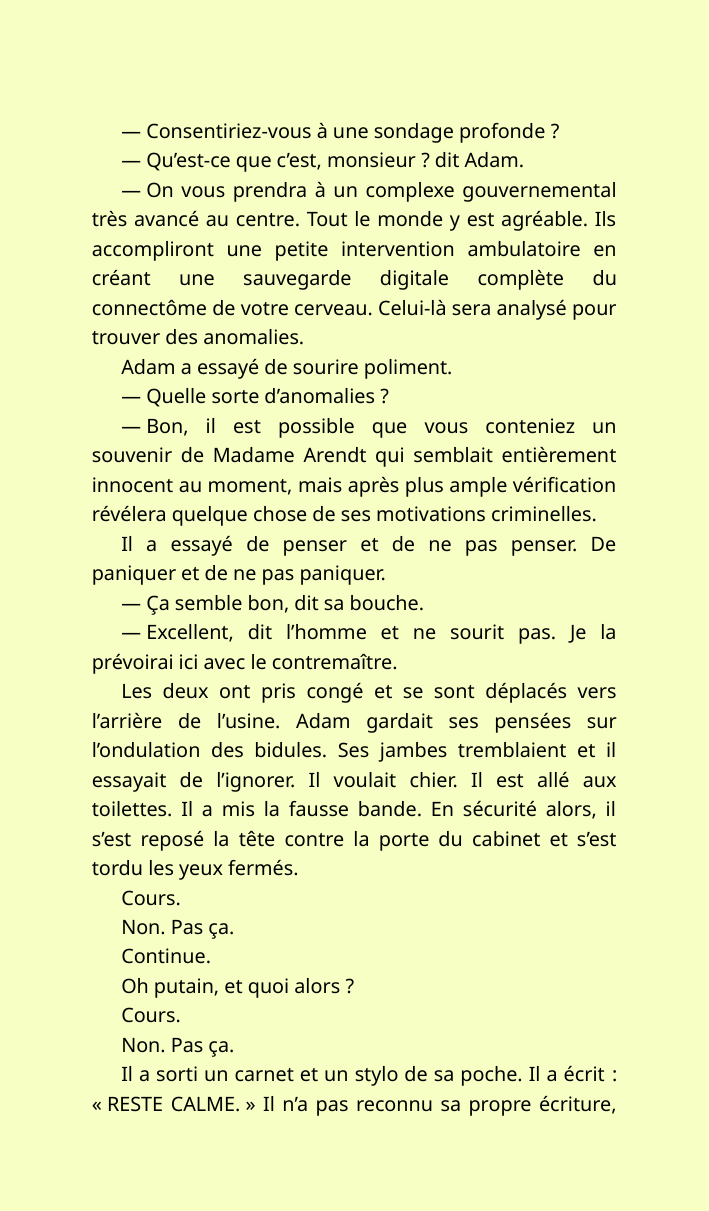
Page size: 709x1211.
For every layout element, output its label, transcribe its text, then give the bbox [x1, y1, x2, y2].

text Cours. [92, 999, 617, 1029]
text — Quelle sorte d’anomalies ? [92, 380, 617, 410]
text — Bon, il est possible que vous conteniez un souvenir de Madame Arendt qui semblait entièrement innocent au moment, mais après plus ample vérification révélera quelque chose de ses motivations criminelles. [92, 410, 617, 528]
text — Consentiriez-vous à une sondage profonde ? [92, 115, 617, 144]
text Non. Pas ça. [92, 911, 617, 940]
text — Qu’est-ce que c’est, monsieur ? dit Adam. [92, 144, 617, 174]
text Non. Pas ça. [92, 1029, 617, 1058]
text Cours. [92, 881, 617, 911]
text Adam a essayé de sourire poliment. [92, 351, 617, 380]
text Il a essayé de penser et de ne pas penser. De paniquer et de ne pas paniquer. [92, 528, 617, 587]
text Continue. [92, 940, 617, 970]
text — On vous prendra à un complexe gouvernemental très avancé au centre. Tout le monde y est agréable. Ils accompliront une petite intervention ambulatoire en créant une sauvegarde digitale complète du connectôme de votre cerveau. Celui-là sera analysé pour trouver des anomalies. [92, 174, 617, 351]
text — Ça semble bon, dit sa bouche. [92, 587, 617, 616]
text Il a sorti un carnet et un stylo de sa poche. Il a écrit : « RESTE CALME. » Il n’a pas reconnu sa propre écriture, [92, 1058, 617, 1117]
text Les deux ont pris congé et se sont déplacés vers l’arrière de l’usine. Adam gardait ses pensées sur l’ondulation des bidules. Ses jambes tremblaient et il essayait de l’ignorer. Il voulait chier. Il est allé aux toilettes. Il a mis la fausse bande. En sécurité alors, il s’est reposé la tête contre la porte du cabinet et s’est tordu les yeux fermés. [92, 675, 617, 881]
text Oh putain, et quoi alors ? [92, 970, 617, 999]
text — Excellent, dit l’homme et ne sourit pas. Je la prévoirai ici avec le contremaître. [92, 616, 617, 675]
